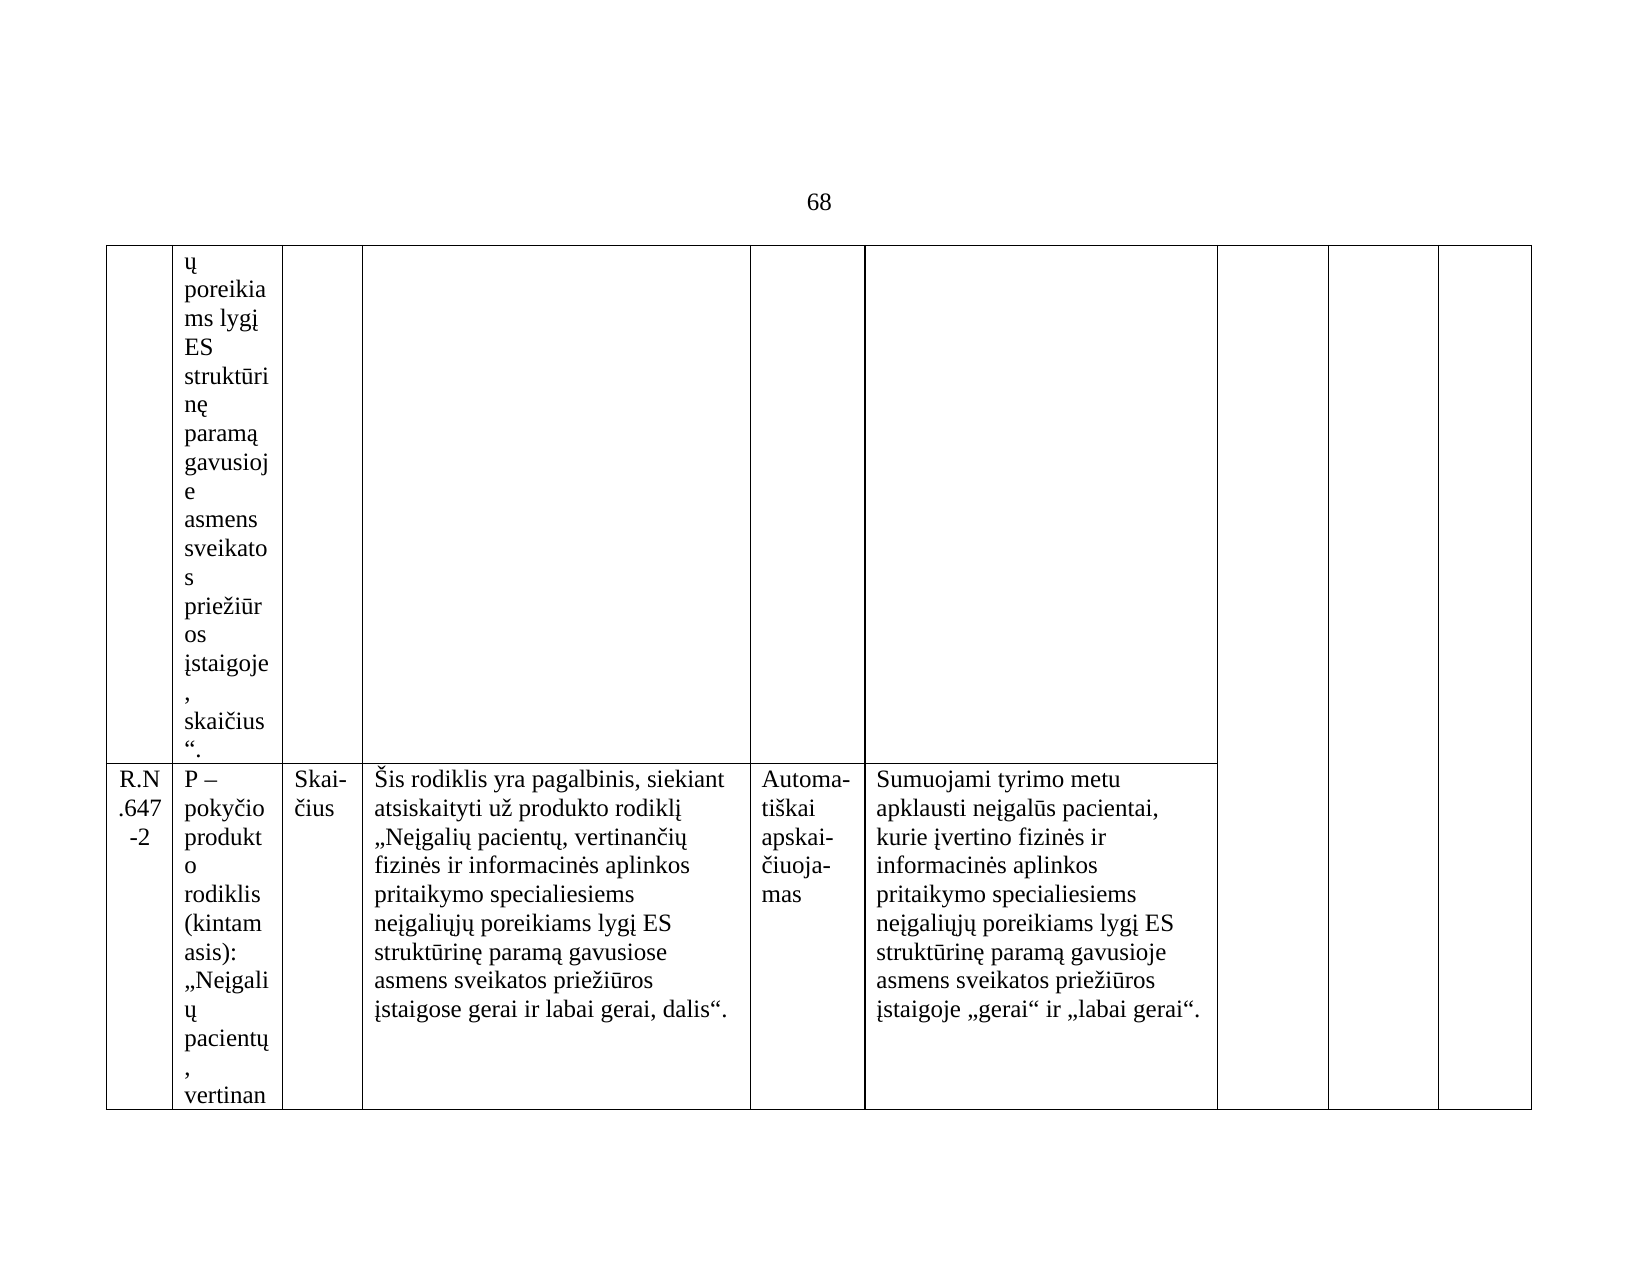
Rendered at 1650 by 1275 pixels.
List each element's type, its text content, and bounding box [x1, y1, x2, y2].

table_cell [283, 246, 362, 763]
table_cell [363, 246, 750, 763]
table_cell ų poreikiams lygį ES struktūrinę paramą gavusioje asmens sveikatos priežiūros įstaigoje, skaičius“. [173, 246, 282, 763]
table_cell R.N.647-2 [107, 764, 172, 1109]
table_cell Šis rodiklis yra pagalbinis, siekiant atsiskaityti už produkto rodiklį „Neįgalių pacientų, vertinančių fizinės ir informacinės aplinkos pritaikymo specialiesiems neįgaliųjų poreikiams lygį ES struktūrinę paramą gavusiose asmens sveikatos priežiūros įstaigose gerai ir labai gerai, dalis“. [363, 764, 750, 1109]
table_cell Automa-tiškai apskai-čiuoja-mas [751, 764, 864, 1109]
table_cell Skai-čius [283, 764, 362, 1109]
table_cell [866, 246, 1217, 763]
table_cell [1329, 246, 1438, 1109]
table_cell [751, 246, 864, 763]
table_cell Sumuojami tyrimo metu apklausti neįgalūs pacientai, kurie įvertino fizinės ir informacinės aplinkos pritaikymo specialiesiems neįgaliųjų poreikiams lygį ES struktūrinę paramą gavusioje asmens sveikatos priežiūros įstaigoje „gerai“ ir „labai gerai“. [866, 764, 1217, 1109]
table_cell P – pokyčio produkto rodiklis (kintamasis): „Neįgalių pacientų, vertinan [173, 764, 282, 1109]
table_cell [107, 246, 172, 763]
table_cell [1439, 246, 1531, 1109]
table_cell [1218, 246, 1328, 1109]
